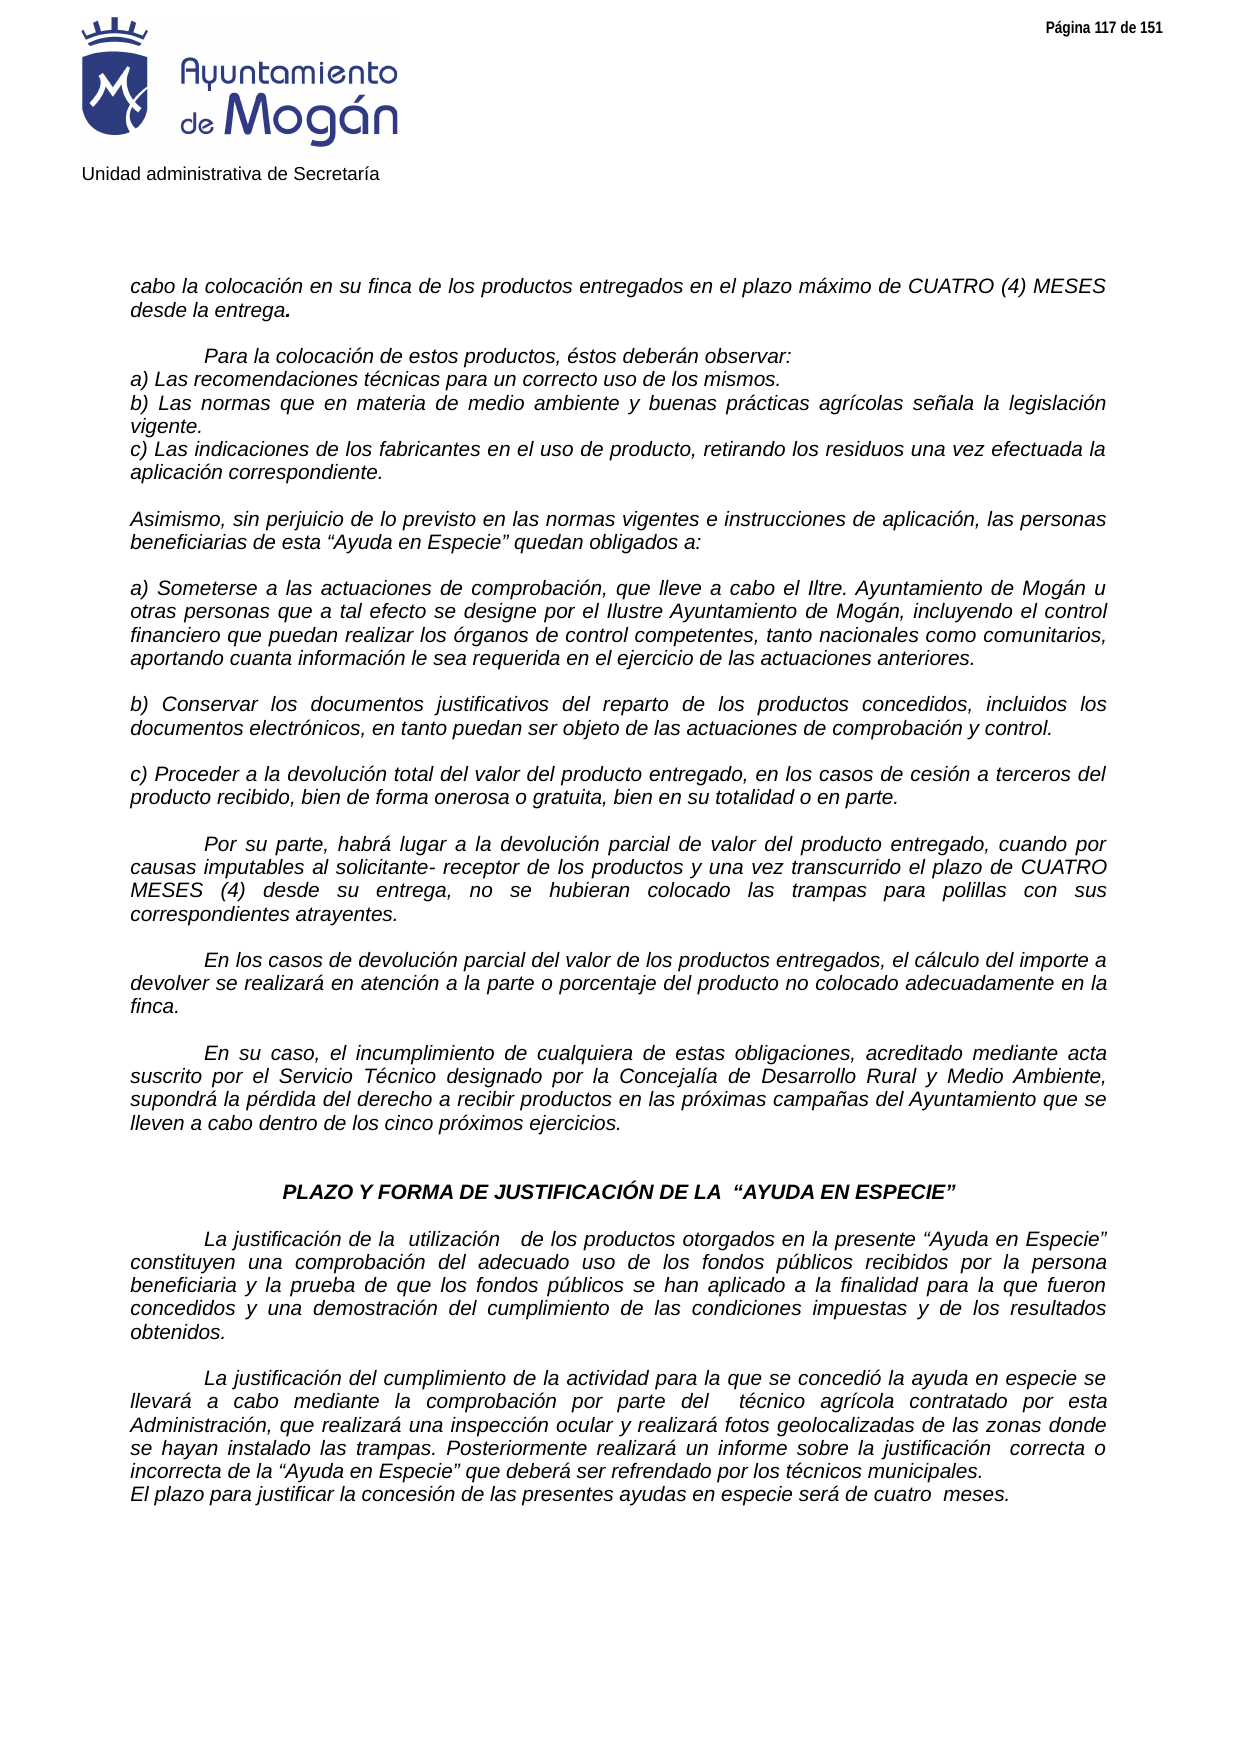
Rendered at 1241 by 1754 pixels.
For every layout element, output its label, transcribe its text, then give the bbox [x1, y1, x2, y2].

text En su caso, el incumplimiento de cualquiera de estas obligaciones, acreditado mediante acta suscrito por el Servicio Técnico designado por la Concejalía de Desarrollo Rural y Medio Ambiente, supondrá la pérdida del derecho a recibir productos en las próximas campañas del Ayuntamiento que se lleven a cabo dentro de los cinco próximos ejercicios. [130, 1041, 1110, 1134]
subtitle Asimismo, sin perjuicio de lo previsto en las normas vigentes e instrucciones de aplicación, las personas beneficiarias de esta “Ayuda en Especie” quedan obligados a: [130, 507, 1110, 554]
text Por su parte, habrá lugar a la devolución parcial de valor del producto entregado, cuando por causas imputables al solicitante- receptor de los productos y una vez transcurrido el plazo de CUATRO MESES (4) desde su entrega, no se hubieran colocado las trampas para polillas con sus correspondientes atrayentes. [130, 832, 1110, 925]
text El plazo para justificar la concesión de las presentes ayudas en especie será de cuatro meses. [130, 1483, 1110, 1506]
text La justificación de la utilización de los productos otorgados en la presente “Ayuda en Especie” constituyen una comprobación del adecuado uso de los fondos públicos recibidos por la persona beneficiaria y la prueba de que los fondos públicos se han aplicado a la finalidad para la que fueron concedidos y una demostración del cumplimiento de las condiciones impuestas y de los resultados obtenidos. [130, 1227, 1110, 1343]
subtitle PLAZO Y FORMA DE JUSTIFICACIÓN DE LA “AYUDA EN ESPECIE” [130, 1181, 1110, 1204]
text Para la colocación de estos productos, éstos deberán observar: [130, 344, 1110, 368]
text b) Las normas que en materia de medio ambiente y buenas prácticas agrícolas señala la legislación vigente. [130, 391, 1110, 437]
text c) Proceder a la devolución total del valor del producto entregado, en los casos de cesión a terceros del producto recibido, bien de forma onerosa o gratuita, bien en su totalidad o en parte. [130, 763, 1110, 809]
picture [81, 17, 398, 153]
text La justificación del cumplimiento de la actividad para la que se concedió la ayuda en especie se llevará a cabo mediante la comprobación por parte del técnico agrícola contratado por esta Administración, que realizará una inspección ocular y realizará fotos geolocalizadas de las zonas donde se hayan instalado las trampas. Posteriormente realizará un informe sobre la justificación correcta o incorrecta de la “Ayuda en Especie” que deberá ser refrendado por los técnicos municipales. [130, 1367, 1110, 1483]
text c) Las indicaciones de los fabricantes en el uso de producto, retirando los residuos una vez efectuada la aplicación correspondiente. [130, 437, 1110, 484]
text a) Someterse a las actuaciones de comprobación, que lleve a cabo el Iltre. Ayuntamiento de Mogán u otras personas que a tal efecto se designe por el Ilustre Ayuntamiento de Mogán, incluyendo el control financiero que puedan realizar los órganos de control competentes, tanto nacionales como comunitarios, aportando cuanta información le sea requerida en el ejercicio de las actuaciones anteriores. [130, 577, 1110, 670]
text b) Conservar los documentos justificativos del reparto de los productos concedidos, incluidos los documentos electrónicos, en tanto puedan ser objeto de las actuaciones de comprobación y control. [130, 693, 1110, 739]
subtitle cabo la colocación en su finca de los productos entregados en el plazo máximo de CUATRO (4) MESES desde la entrega. [130, 275, 1110, 321]
text En los casos de devolución parcial del valor de los productos entregados, el cálculo del importe a devolver se realizará en atención a la parte o porcentaje del producto no colocado adecuadamente en la finca. [130, 948, 1110, 1018]
text a) Las recomendaciones técnicas para un correcto uso de los mismos. [130, 368, 1110, 391]
